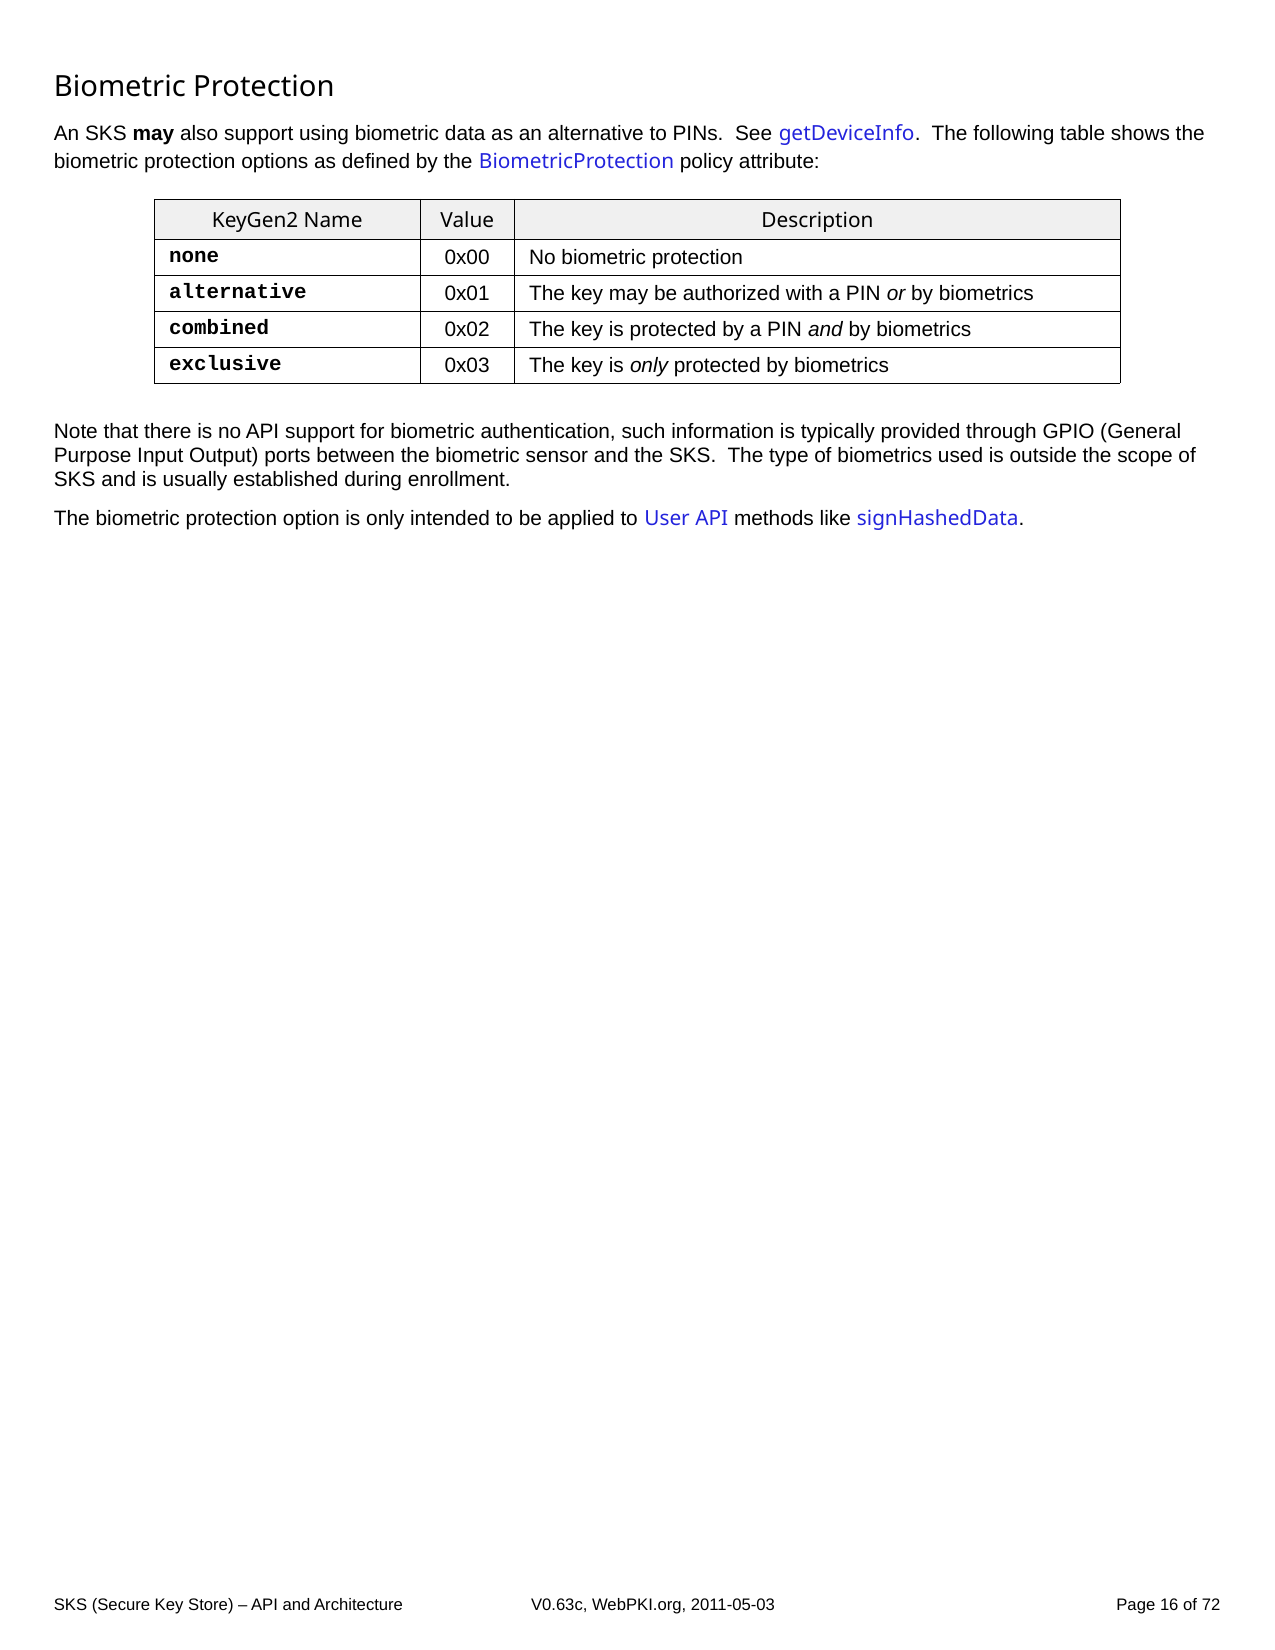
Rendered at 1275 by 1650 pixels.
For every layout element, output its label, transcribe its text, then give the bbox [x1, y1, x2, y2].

table_cell The key may be authorized with a PIN or by biometrics [515, 276, 1120, 311]
table_cell The key is only protected by biometrics [515, 348, 1120, 383]
table_cell 0x00 [421, 240, 514, 275]
table_cell 0x02 [421, 312, 514, 347]
table_cell 0x03 [421, 348, 514, 383]
table_header KeyGen2 Name [155, 200, 420, 239]
table_header Description [515, 200, 1120, 239]
table_cell alternative [155, 276, 420, 311]
table_cell No biometric protection [515, 240, 1120, 275]
table_cell exclusive [155, 348, 420, 383]
table_cell combined [155, 312, 420, 347]
table_header Value [421, 200, 514, 239]
text The biometric protection option is only intended to be applied to User API methods like signHashedData. [54, 503, 1221, 531]
subtitle Biometric Protection [54, 66, 1221, 105]
table_cell 0x01 [421, 276, 514, 311]
table_cell none [155, 240, 420, 275]
text An SKS may also support using biometric data as an alternative to PINs. See getDeviceInfo. The following table shows the biometric protection options as defined by the BiometricProtection policy attribute: [54, 118, 1221, 199]
text Note that there is no API support for biometric authentication, such information is typically provided through GPIO (General Purpose Input Output) ports between the biometric sensor and the SKS. The type of biometrics used is outside the scope of SKS and is usually established during enrollment. [54, 419, 1221, 491]
table_cell The key is protected by a PIN and by biometrics [515, 312, 1120, 347]
